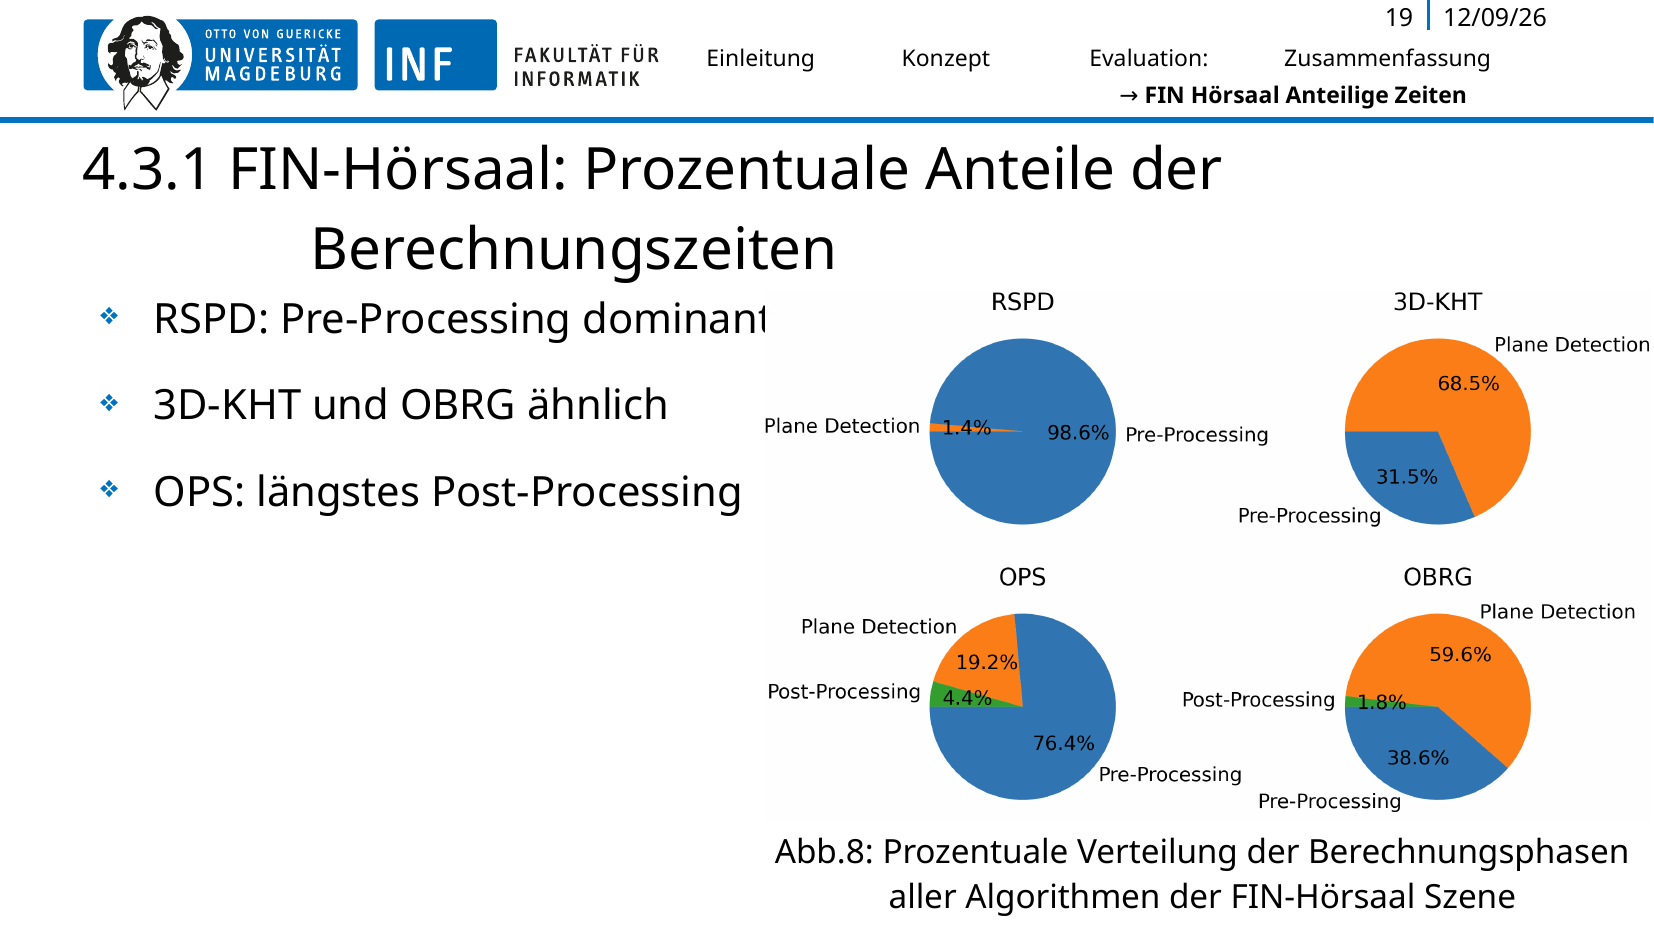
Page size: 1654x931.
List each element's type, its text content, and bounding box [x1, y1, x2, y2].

title 4.3.1 FIN-Hörsaal: Prozentuale Anteile der Berechnungszeiten [82, 138, 1654, 276]
picture [765, 291, 1651, 823]
text_box Abb.8: Prozentuale Verteilung der Berechnungsphasen aller Algorithmen der FIN-Hörsaal Szene [737, 820, 1654, 931]
list RSPD: Pre-Processing dominant 3D-KHT und OBRG ähnlich OPS: längstes Post-Processing [82, 288, 1571, 828]
